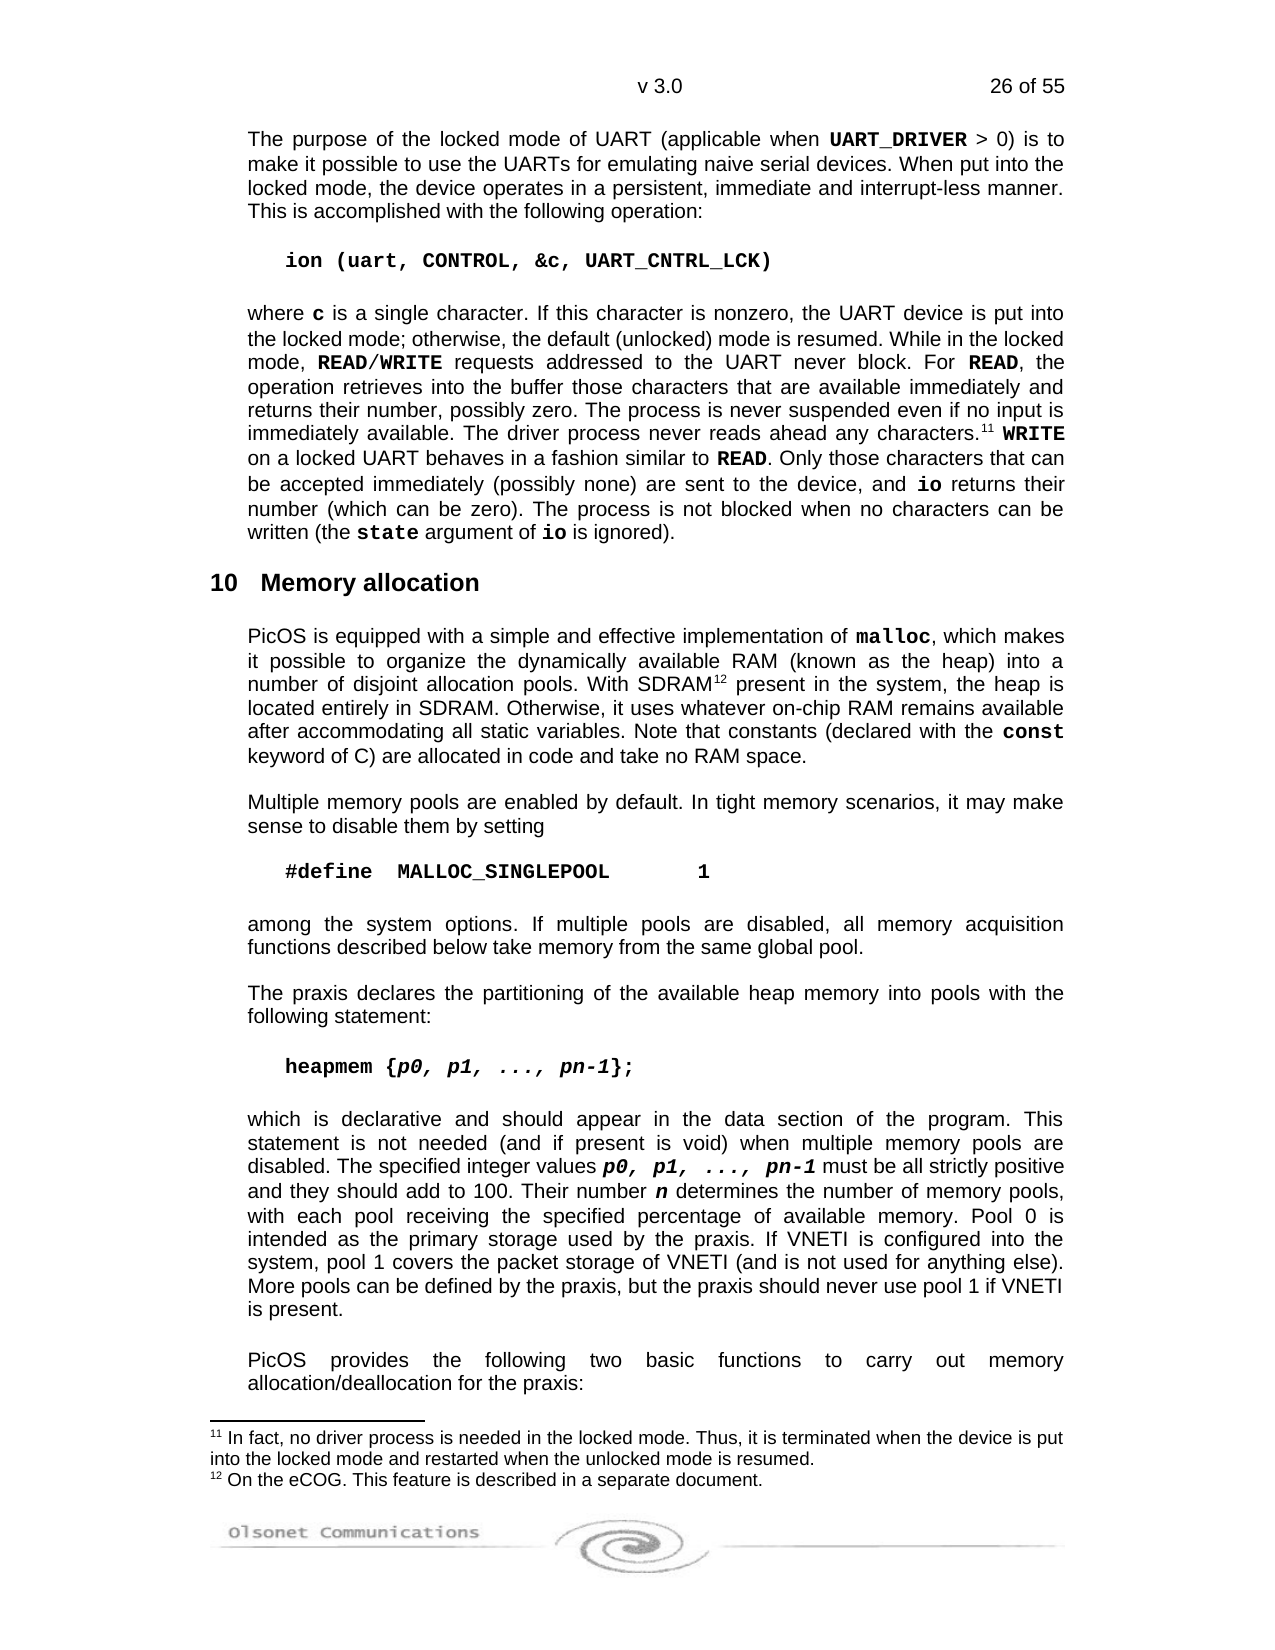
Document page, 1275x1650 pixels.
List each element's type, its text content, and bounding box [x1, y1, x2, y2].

text #define MALLOC_SINGLEPOOL 1 [247, 861, 1065, 884]
text PicOS provides the following two basic functions to carry out memory allocation/deallocation for the praxis: [247, 1348, 1065, 1395]
text In fact, no driver process is needed in the locked mode. Thus, it is terminated when the device is put into the locked mode and restarted when the unlocked mode is resumed. [210, 1427, 1065, 1469]
picture [210, 1504, 1065, 1596]
text Multiple memory pools are enabled by default. In tight memory scenarios, it may make sense to disable them by setting [247, 791, 1065, 837]
text ion (uart, CONTROL, &c, UART_CNTRL_LCK) [247, 250, 1065, 274]
text among the system options. If multiple pools are disabled, all memory acquisition functions described below take memory from the same global pool. [247, 912, 1065, 959]
text heapmem {p0, p1, ..., pn-1}; [247, 1056, 1065, 1080]
text PicOS is equipped with a simple and effective implementation of malloc, which makes it possible to organize the dynamically available RAM (known as the heap) into a number of disjoint allocation pools. With SDRAM present in the system, the heap is located entirely in SDRAM. Otherwise, it uses whatever on-chip RAM remains available after accommodating all static variables. Note that constants (declared with the const keyword of C) are allocated in code and take no RAM space. [247, 624, 1065, 768]
text which is declarative and should appear in the data section of the program. This statement is not needed (and if present is void) when multiple memory pools are disabled. The specified integer values p0, p1, ..., pn-1 must be all strictly positive and they should add to 100. Their number n determines the number of memory pools, with each pool receiving the specified percentage of available memory. Pool 0 is intended as the primary storage used by the praxis. If VNETI is configured into the system, pool 1 covers the packet storage of VNETI (and is not used for anything else). More pools can be defined by the praxis, but the praxis should never use pool 1 if VNETI is present. [247, 1108, 1065, 1321]
text The praxis declares the partitioning of the available heap memory into pools with the following statement: [247, 982, 1065, 1028]
subtitle Memory allocation [210, 569, 1065, 597]
text On the eCOG. This feature is described in a separate document. [210, 1469, 1065, 1490]
text The purpose of the locked mode of UART (applicable when UART_DRIVER > 0) is to make it possible to use the UARTs for emulating naive serial devices. When put into the locked mode, the device operates in a persistent, immediate and interrupt-less manner. This is accomplished with the following operation: [247, 128, 1065, 222]
text where c is a single character. If this character is nonzero, the UART device is put into the locked mode; otherwise, the default (unlocked) mode is resumed. While in the locked mode, READ/WRITE requests addressed to the UART never block. For READ, the operation retrieves into the buffer those characters that are available immediately and returns their number, possibly zero. The process is never suspended even if no input is immediately available. The driver process never reads ahead any characters. WRITE on a locked UART behaves in a fashion similar to READ. Only those characters that can be accepted immediately (possibly none) are sent to the device, and io returns their number (which can be zero). The process is not blocked when no characters can be written (the state argument of io is ignored). [247, 302, 1065, 546]
